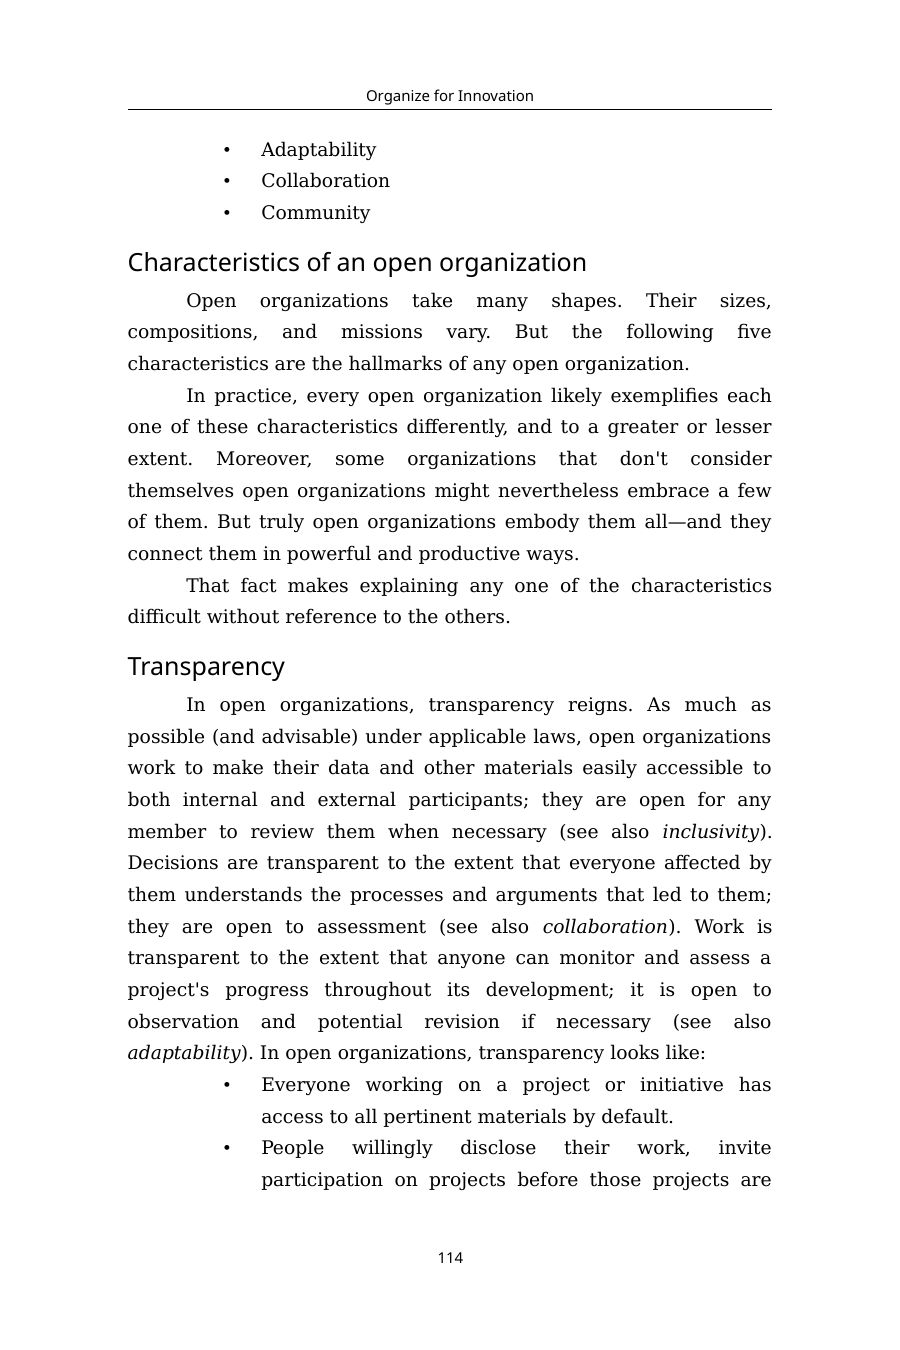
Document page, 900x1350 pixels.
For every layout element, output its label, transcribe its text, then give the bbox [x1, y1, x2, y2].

text That fact makes explaining any one of the characteristics difficult without reference to the others. [127, 575, 772, 628]
list Adaptability [223, 139, 772, 161]
subtitle Characteristics of an open organization [127, 248, 772, 277]
list Collaboration [223, 170, 772, 192]
text In practice, every open organization likely exemplifies each one of these characteristics differently, and to a greater or lesser extent. Moreover, some organizations that don't consider themselves open organizations might nevertheless embrace a few of them. But truly open organizations embody them all—and they connect them in powerful and productive ways. [127, 385, 772, 565]
text In open organizations, transparency reigns. As much as possible (and advisable) under applicable laws, open organizations work to make their data and other materials easily accessible to both internal and external participants; they are open for any member to review them when necessary (see also inclusivity). Decisions are transparent to the extent that everyone affected by them understands the processes and arguments that led to them; they are open to assessment (see also collaboration). Work is transparent to the extent that anyone can monitor and assess a project's progress throughout its development; it is open to observation and potential revision if necessary (see also adaptability). In open organizations, transparency looks like: [127, 694, 772, 1064]
subtitle Transparency [127, 653, 772, 681]
list People willingly disclose their work, invite participation on projects before those projects are [223, 1137, 772, 1191]
text Open organizations take many shapes. Their sizes, compositions, and missions vary. But the following five characteristics are the hallmarks of any open organization. [127, 290, 772, 375]
list Everyone working on a project or initiative has access to all pertinent materials by default. [223, 1074, 772, 1127]
list Community [223, 202, 772, 224]
